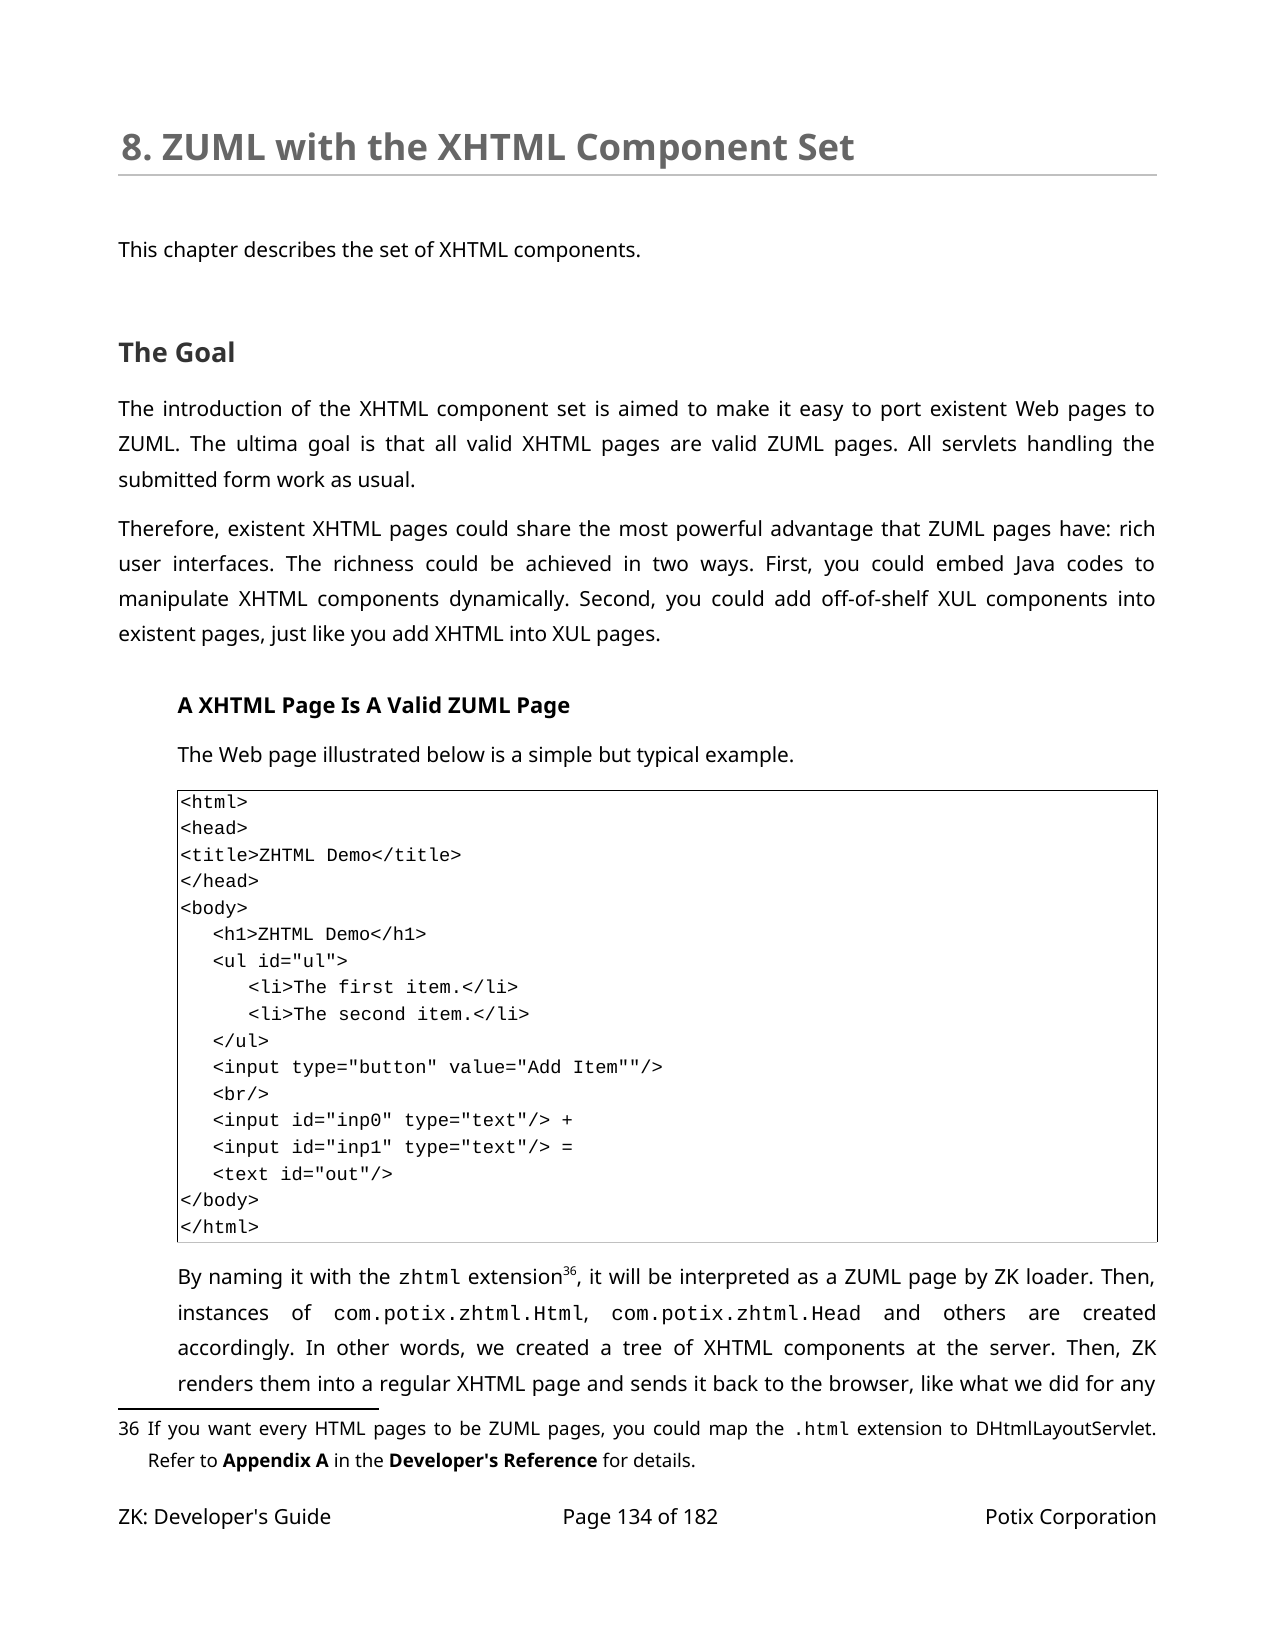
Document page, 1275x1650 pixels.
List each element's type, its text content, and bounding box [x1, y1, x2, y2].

text By naming it with the zhtml extension, it will be interpreted as a ZUML page by ZK loader. Then, instances of com.potix.zhtml.Html, com.potix.zhtml.Head and others are created accordingly. In other words, we created a tree of XHTML components at the server. Then, ZK renders them into a regular XHTML page and sends it back to the browser, like what we did for any [177, 1262, 1157, 1397]
subtitle The Goal [118, 334, 1157, 371]
text This chapter describes the set of XHTML components. [118, 235, 1157, 263]
text <html> <head> <title>ZHTML Demo</title> </head> <body> <h1>ZHTML Demo</h1> <ul id="ul"> <li>The first item.</li> <li>The second item.</li> </ul> <input type="button" value="Add Item""/> <br/> <input id="inp0" type="text"/> + <input id="inp1" type="text"/> = <text id="out"/> </body> </html> [178, 791, 1157, 1242]
text The Web page illustrated below is a simple but typical example. [177, 741, 1157, 769]
text If you want every HTML pages to be ZUML pages, you could map the .html extension to DHtmlLayoutServlet. Refer to Appendix A in the Developer's Reference for details. [118, 1415, 1157, 1473]
subtitle 8. ZUML with the XHTML Component Set [118, 118, 1157, 174]
subtitle A XHTML Page Is A Valid ZUML Page [177, 690, 1157, 720]
text Therefore, existent XHTML pages could share the most powerful advantage that ZUML pages have: rich user interfaces. The richness could be achieved in two ways. First, you could embed Java codes to manipulate XHTML components dynamically. Second, you could add off-of-shelf XUL components into existent pages, just like you add XHTML into XUL pages. [118, 514, 1157, 647]
text The introduction of the XHTML component set is aimed to make it easy to port existent Web pages to ZUML. The ultima goal is that all valid XHTML pages are valid ZUML pages. All servlets handling the submitted form work as usual. [118, 394, 1157, 493]
